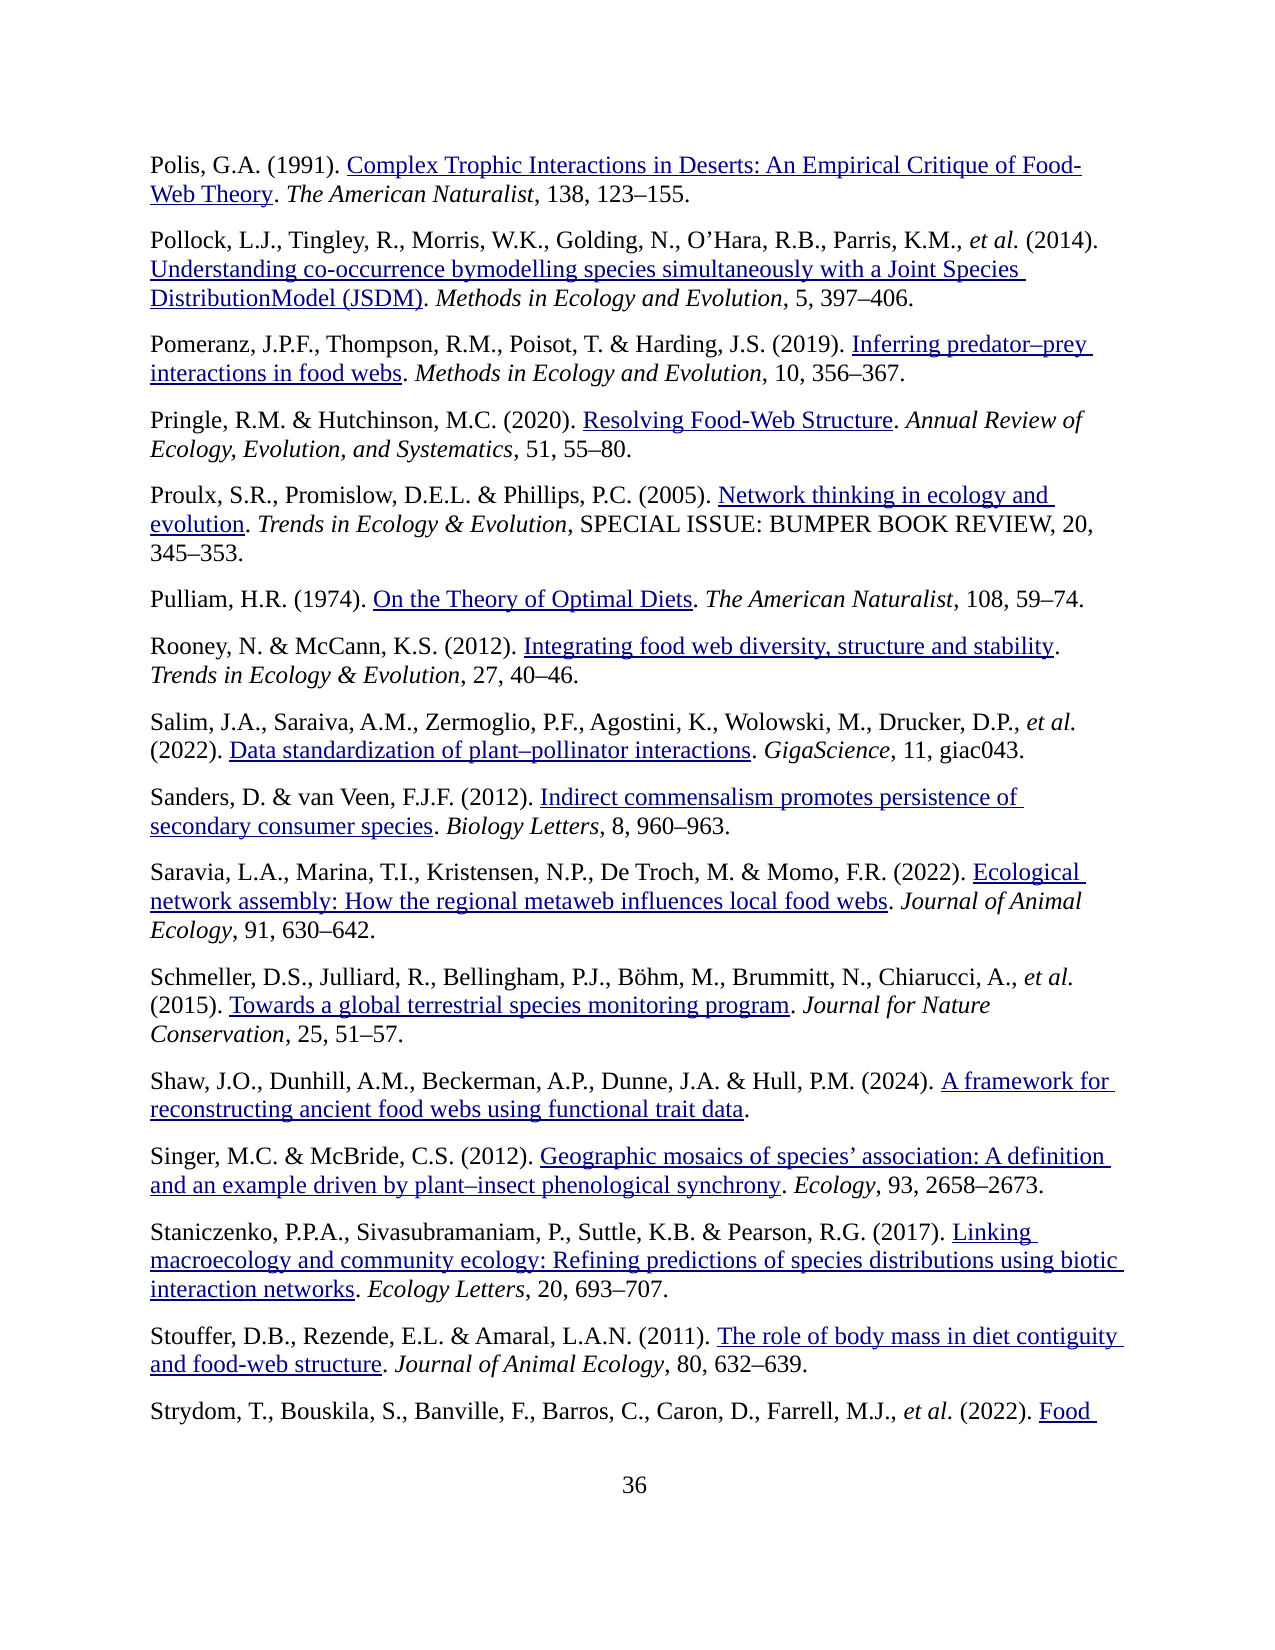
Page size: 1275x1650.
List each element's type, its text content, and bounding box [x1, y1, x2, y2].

text Polis, G.A. (1991). Complex Trophic Interactions in Deserts: An Empirical Critique of Food-Web Theory. The American Naturalist, 138, 123–155. [150, 150, 1125, 207]
text Staniczenko, P.P.A., Sivasubramaniam, P., Suttle, K.B. & Pearson, R.G. (2017). Linking macroecology and community ecology: Refining predictions of species distributions using biotic interaction networks. Ecology Letters, 20, 693–707. [150, 1217, 1125, 1303]
text Stouffer, D.B., Rezende, E.L. & Amaral, L.A.N. (2011). The role of body mass in diet contiguity and food-web structure. Journal of Animal Ecology, 80, 632–639. [150, 1321, 1125, 1378]
text Pomeranz, J.P.F., Thompson, R.M., Poisot, T. & Harding, J.S. (2019). Inferring predator–prey interactions in food webs. Methods in Ecology and Evolution, 10, 356–367. [150, 329, 1125, 387]
text Pollock, L.J., Tingley, R., Morris, W.K., Golding, N., O’Hara, R.B., Parris, K.M., et al. (2014). Understanding co-occurrence bymodelling species simultaneously with a Joint Species DistributionModel (JSDM). Methods in Ecology and Evolution, 5, 397–406. [150, 225, 1125, 312]
text Pringle, R.M. & Hutchinson, M.C. (2020). Resolving Food-Web Structure. Annual Review of Ecology, Evolution, and Systematics, 51, 55–80. [150, 405, 1125, 462]
text Singer, M.C. & McBride, C.S. (2012). Geographic mosaics of species’ association: A definition and an example driven by plant–insect phenological synchrony. Ecology, 93, 2658–2673. [150, 1141, 1125, 1199]
text Rooney, N. & McCann, K.S. (2012). Integrating food web diversity, structure and stability. Trends in Ecology & Evolution, 27, 40–46. [150, 631, 1125, 689]
text Shaw, J.O., Dunhill, A.M., Beckerman, A.P., Dunne, J.A. & Hull, P.M. (2024). A framework for reconstructing ancient food webs using functional trait data. [150, 1066, 1125, 1123]
text Schmeller, D.S., Julliard, R., Bellingham, P.J., Böhm, M., Brummitt, N., Chiarucci, A., et al. (2015). Towards a global terrestrial species monitoring program. Journal for Nature Conservation, 25, 51–57. [150, 962, 1125, 1048]
text Proulx, S.R., Promislow, D.E.L. & Phillips, P.C. (2005). Network thinking in ecology and evolution. Trends in Ecology & Evolution, SPECIAL ISSUE: BUMPER BOOK REVIEW, 20, 345–353. [150, 480, 1125, 567]
text Salim, J.A., Saraiva, A.M., Zermoglio, P.F., Agostini, K., Wolowski, M., Drucker, D.P., et al. (2022). Data standardization of plant–pollinator interactions. GigaScience, 11, giac043. [150, 707, 1125, 764]
text Saravia, L.A., Marina, T.I., Kristensen, N.P., De Troch, M. & Momo, F.R. (2022). Ecological network assembly: How the regional metaweb influences local food webs. Journal of Animal Ecology, 91, 630–642. [150, 857, 1125, 944]
text Sanders, D. & van Veen, F.J.F. (2012). Indirect commensalism promotes persistence of secondary consumer species. Biology Letters, 8, 960–963. [150, 782, 1125, 839]
text Pulliam, H.R. (1974). On the Theory of Optimal Diets. The American Naturalist, 108, 59–74. [150, 584, 1125, 613]
text Strydom, T., Bouskila, S., Banville, F., Barros, C., Caron, D., Farrell, M.J., et al. (2022). Food [150, 1396, 1125, 1425]
